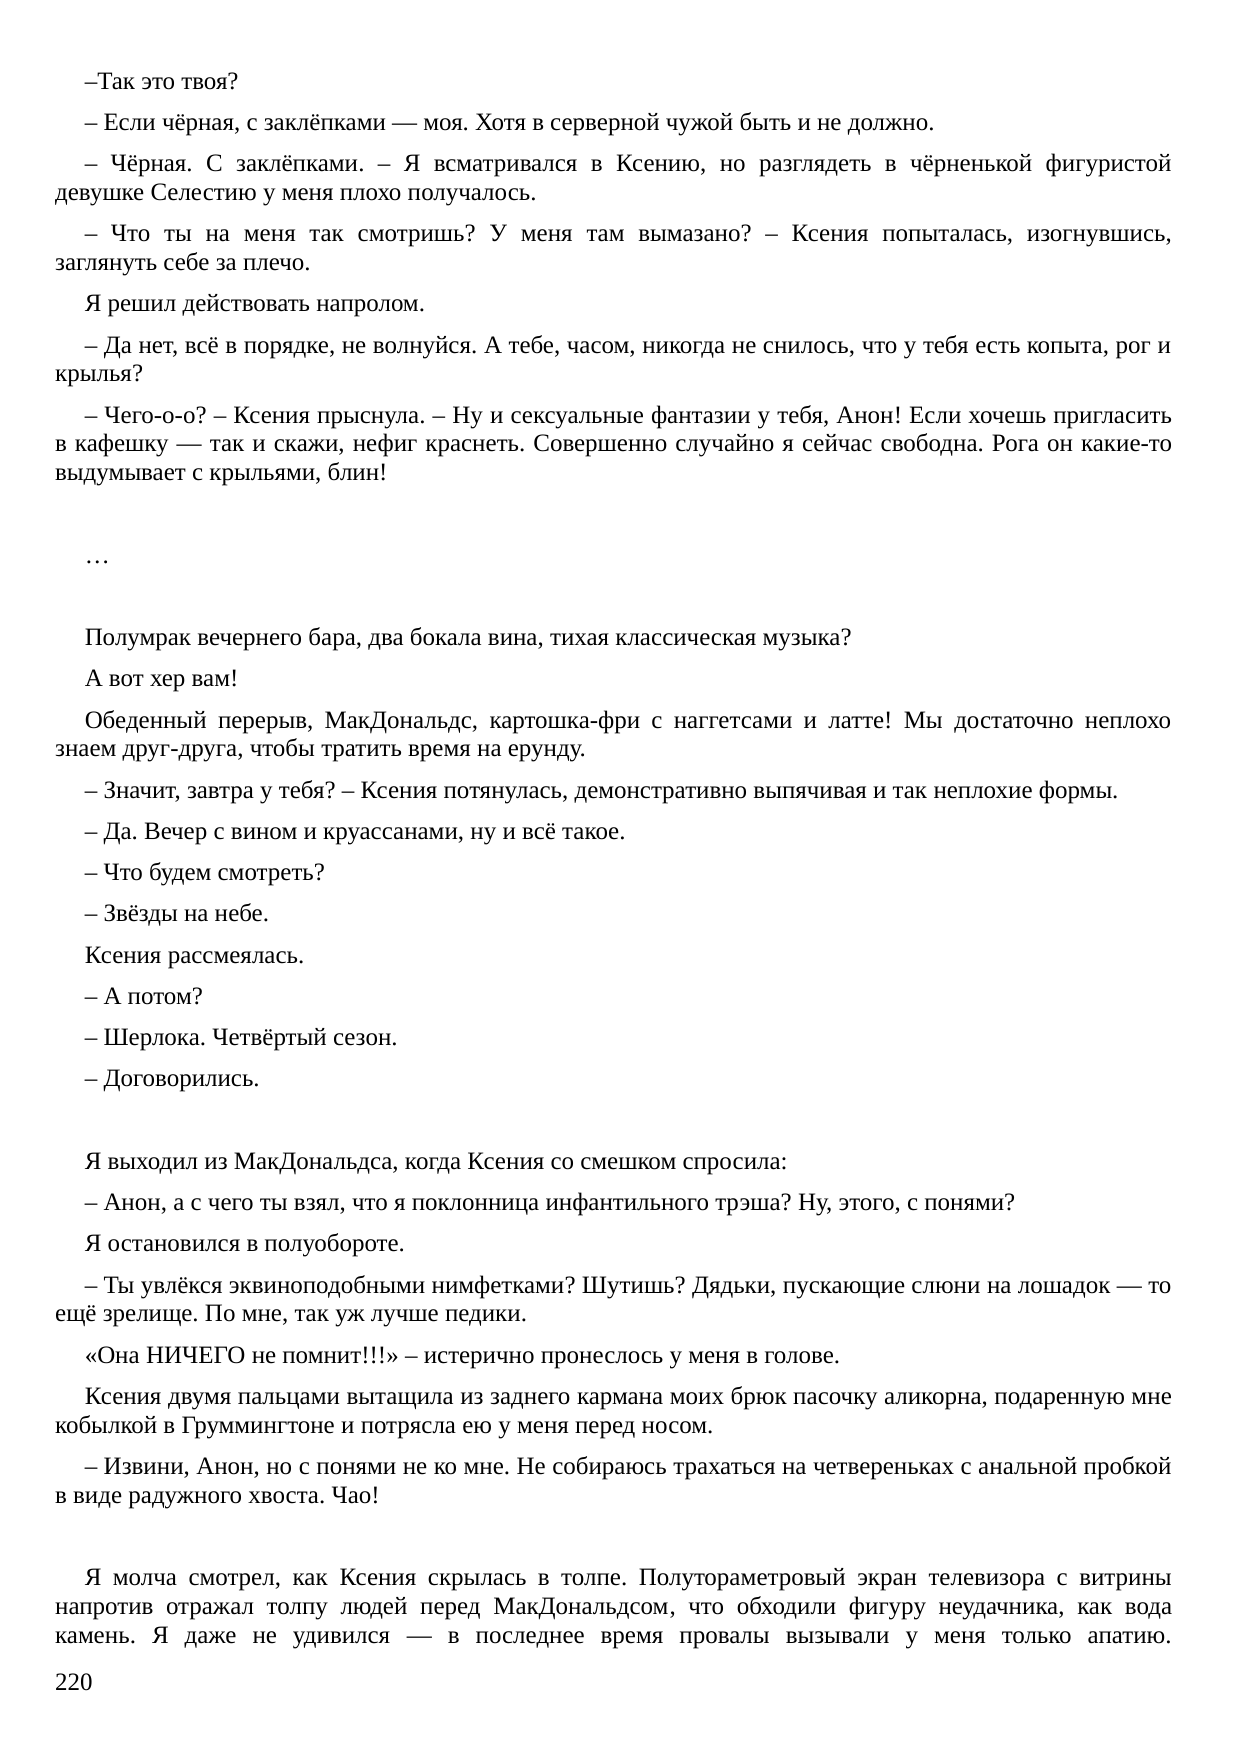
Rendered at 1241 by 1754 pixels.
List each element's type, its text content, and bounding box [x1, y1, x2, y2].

text – Если чёрная, с заклёпками — моя. Хотя в серверной чужой быть и не должно. [55, 107, 1173, 136]
text «Она НИЧЕГО не помнит!!!» – истерично пронеслось у меня в голове. [55, 1340, 1173, 1368]
text – Да. Вечер с вином и круассанами, ну и всё такое. [55, 816, 1173, 845]
text Ксения рассмеялась. [55, 940, 1173, 968]
text Ксения двумя пальцами вытащила из заднего кармана моих брюк пасочку аликорна, подаренную мне кобылкой в Груммингтоне и потрясла ею у меня перед носом. [55, 1381, 1173, 1438]
text – Ты увлёкся эквиноподобными нимфетками? Шутишь? Дядьки, пускающие слюни на лошадок — то ещё зрелище. По мне, так уж лучше педики. [55, 1270, 1173, 1327]
text – Шерлока. Четвёртый сезон. [55, 1022, 1173, 1051]
text – Что ты на меня так смотришь? У меня там вымазано? – Ксения попыталась, изогнувшись, заглянуть себе за плечо. [55, 218, 1173, 276]
text … [55, 540, 1173, 568]
text Я молча смотрел, как Ксения скрылась в толпе. Полутораметровый экран телевизора с витрины напротив отражал толпу людей перед МакДональдсом, что обходили фигуру неудачника, как вода камень. Я даже не удивился — в последнее время провалы вызывали у меня только апатию. [55, 1562, 1173, 1648]
text Полумрак вечернего бара, два бокала вина, тихая классическая музыка? [55, 622, 1173, 651]
text – Чего-о-о? – Ксения прыснула. – Ну и сексуальные фантазии у тебя, Анон! Если хочешь пригласить в кафешку — так и скажи, нефиг краснеть. Совершенно случайно я сейчас свободна. Рога он какие-то выдумывает с крыльями, блин! [55, 400, 1173, 486]
text – Извини, Анон, но с понями не ко мне. Не собираюсь трахаться на четвереньках с анальной пробкой в виде радужного хвоста. Чао! [55, 1451, 1173, 1508]
text Я решил действовать напролом. [55, 288, 1173, 317]
text А вот хер вам! [55, 663, 1173, 692]
text –Так это твоя? [55, 66, 1173, 95]
text – Да нет, всё в порядке, не волнуйся. А тебе, часом, никогда не снилось, что у тебя есть копыта, рог и крылья? [55, 330, 1173, 387]
text Обеденный перерыв, МакДональдс, картошка-фри с наггетсами и латте! Мы достаточно неплохо знаем друг-друга, чтобы тратить время на ерунду. [55, 705, 1173, 762]
text – Анон, а с чего ты взял, что я поклонница инфантильного трэша? Ну, этого, с понями? [55, 1187, 1173, 1216]
text – А потом? [55, 981, 1173, 1010]
text – Значит, завтра у тебя? – Ксения потянулась, демонстративно выпячивая и так неплохие формы. [55, 775, 1173, 803]
text – Звёзды на небе. [55, 898, 1173, 927]
text Я выходил из МакДональдса, когда Ксения со смешком спросила: [55, 1146, 1173, 1175]
text – Договорились. [55, 1063, 1173, 1092]
text Я остановился в полуобороте. [55, 1228, 1173, 1257]
text – Чёрная. С заклёпками. – Я всматривался в Ксению, но разглядеть в чёрненькой фигуристой девушке Селестию у меня плохо получалось. [55, 148, 1173, 206]
text – Что будем смотреть? [55, 857, 1173, 886]
